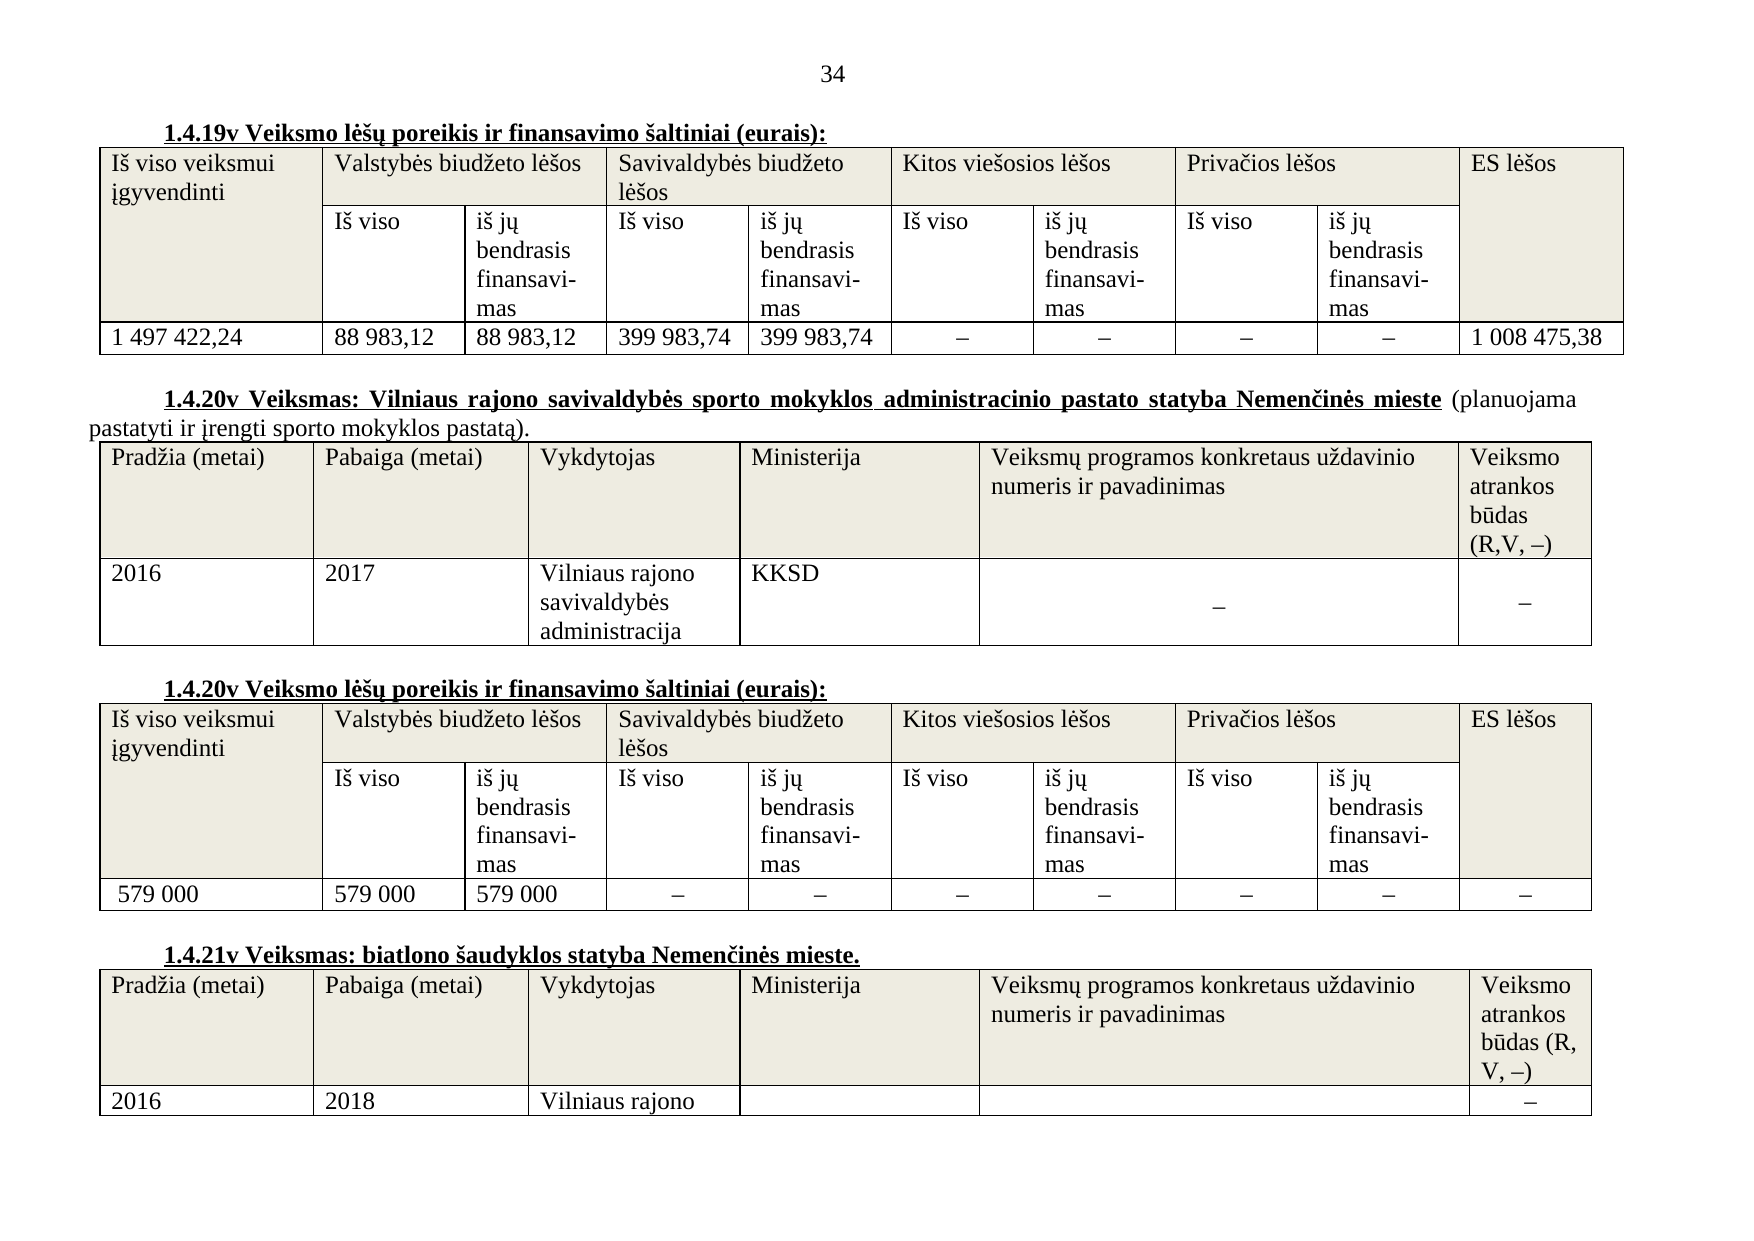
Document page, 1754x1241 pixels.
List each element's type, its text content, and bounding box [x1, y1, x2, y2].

text 1.4.20v Veiksmo lėšų poreikis ir finansavimo šaltiniai (eurais): [89, 674, 1577, 703]
table_cell 88 983,12 [323, 323, 464, 354]
table_cell – [1318, 879, 1459, 910]
table_cell iš jų bendrasis finansavi- mas [1318, 206, 1459, 321]
table_cell Iš viso [1176, 206, 1317, 321]
table_header Veiksmo atrankos būdas (R, V, –) [1470, 970, 1591, 1085]
table_header Savivaldybės biudžeto lėšos [607, 704, 891, 762]
text 1.4.21v Veiksmas: biatlono šaudyklos statyba Nemenčinės mieste. [89, 940, 1577, 969]
table_cell [980, 1086, 1469, 1115]
table_cell 2016 [101, 1086, 313, 1115]
table_header ES lėšos [1460, 704, 1591, 878]
table_cell iš jų bendrasis finansavi- mas [1034, 763, 1175, 878]
table_cell 2017 [314, 559, 528, 645]
table_cell – [1034, 323, 1175, 354]
table_cell Vilniaus rajono [529, 1086, 739, 1115]
table_header Vykdytojas [529, 443, 739, 557]
table_header Pabaiga (metai) [314, 970, 528, 1085]
table_header Veiksmų programos konkretaus uždavinio numeris ir pavadinimas [980, 443, 1458, 557]
table_cell Iš viso [323, 206, 464, 321]
table_cell 579 000 [466, 879, 606, 910]
table_header Privačios lėšos [1176, 704, 1459, 762]
table_cell – [1176, 879, 1317, 910]
table_cell 2018 [314, 1086, 528, 1115]
table_cell – [892, 323, 1033, 354]
table_cell 399 983,74 [607, 323, 748, 354]
table_cell – [1176, 323, 1317, 354]
table_cell 1 008 475,38 [1460, 323, 1623, 354]
table_cell – [607, 879, 748, 910]
table_cell iš jų bendrasis finansavi- mas [749, 763, 891, 878]
table_cell Iš viso [1176, 763, 1317, 878]
table_cell – [1318, 323, 1459, 354]
table_cell – [892, 879, 1033, 910]
table_header Privačios lėšos [1176, 148, 1459, 205]
table_cell – [1459, 559, 1591, 645]
table_header Veiksmo atrankos būdas (R,V, –) [1459, 443, 1591, 557]
table_cell iš jų bendrasis finansavi- mas [1034, 206, 1175, 321]
table_cell 2016 [101, 559, 313, 645]
table_cell iš jų bendrasis finansavi- mas [749, 206, 891, 321]
table_header Savivaldybės biudžeto lėšos [607, 148, 891, 205]
table_cell iš jų bendrasis finansavi- mas [466, 763, 606, 878]
table_cell – [1470, 1086, 1591, 1115]
table_header Iš viso veiksmui įgyvendinti [101, 704, 322, 878]
table_header Valstybės biudžeto lėšos [323, 148, 606, 205]
table_cell – [1460, 879, 1591, 910]
table_cell 579 000 [323, 879, 464, 910]
table_header Ministerija [741, 970, 979, 1085]
table_header Pabaiga (metai) [314, 443, 528, 557]
table_cell 399 983,74 [749, 323, 891, 354]
table_cell – [980, 559, 1458, 645]
table_header Iš viso veiksmui įgyvendinti [101, 148, 322, 321]
table_header Veiksmų programos konkretaus uždavinio numeris ir pavadinimas [980, 970, 1469, 1085]
text 1.4.19v Veiksmo lėšų poreikis ir finansavimo šaltiniai (eurais): [89, 118, 1577, 147]
table_cell iš jų bendrasis finansavi- mas [466, 206, 606, 321]
table_header Pradžia (metai) [101, 970, 313, 1085]
table_cell [741, 1086, 979, 1115]
table_cell KKSD [741, 559, 979, 645]
table_cell Iš viso [607, 206, 748, 321]
table_cell Iš viso [892, 206, 1033, 321]
text 1.4.20v Veiksmas: Vilniaus rajono savivaldybės sporto mokyklos administracinio pastato statyba Nemenčinės mieste (planuojama pastatyti ir įrengti sporto mokyklos pastatą). [89, 384, 1577, 441]
table_cell – [1034, 879, 1175, 910]
table_cell Iš viso [607, 763, 748, 878]
table_header Ministerija [741, 443, 979, 557]
table_cell 88 983,12 [466, 323, 606, 354]
table_cell Vilniaus rajono savivaldybės administracija [529, 559, 739, 645]
table_header Kitos viešosios lėšos [892, 148, 1175, 205]
table_cell Iš viso [323, 763, 464, 878]
table_cell Iš viso [892, 763, 1033, 878]
table_cell iš jų bendrasis finansavi- mas [1318, 763, 1459, 878]
table_header Valstybės biudžeto lėšos [323, 704, 606, 762]
table_cell 579 000 [101, 879, 322, 910]
table_cell 1 497 422,24 [101, 323, 322, 354]
table_header ES lėšos [1460, 148, 1623, 321]
table_header Kitos viešosios lėšos [892, 704, 1175, 762]
table_header Pradžia (metai) [101, 443, 313, 557]
table_cell – [749, 879, 891, 910]
table_header Vykdytojas [529, 970, 739, 1085]
